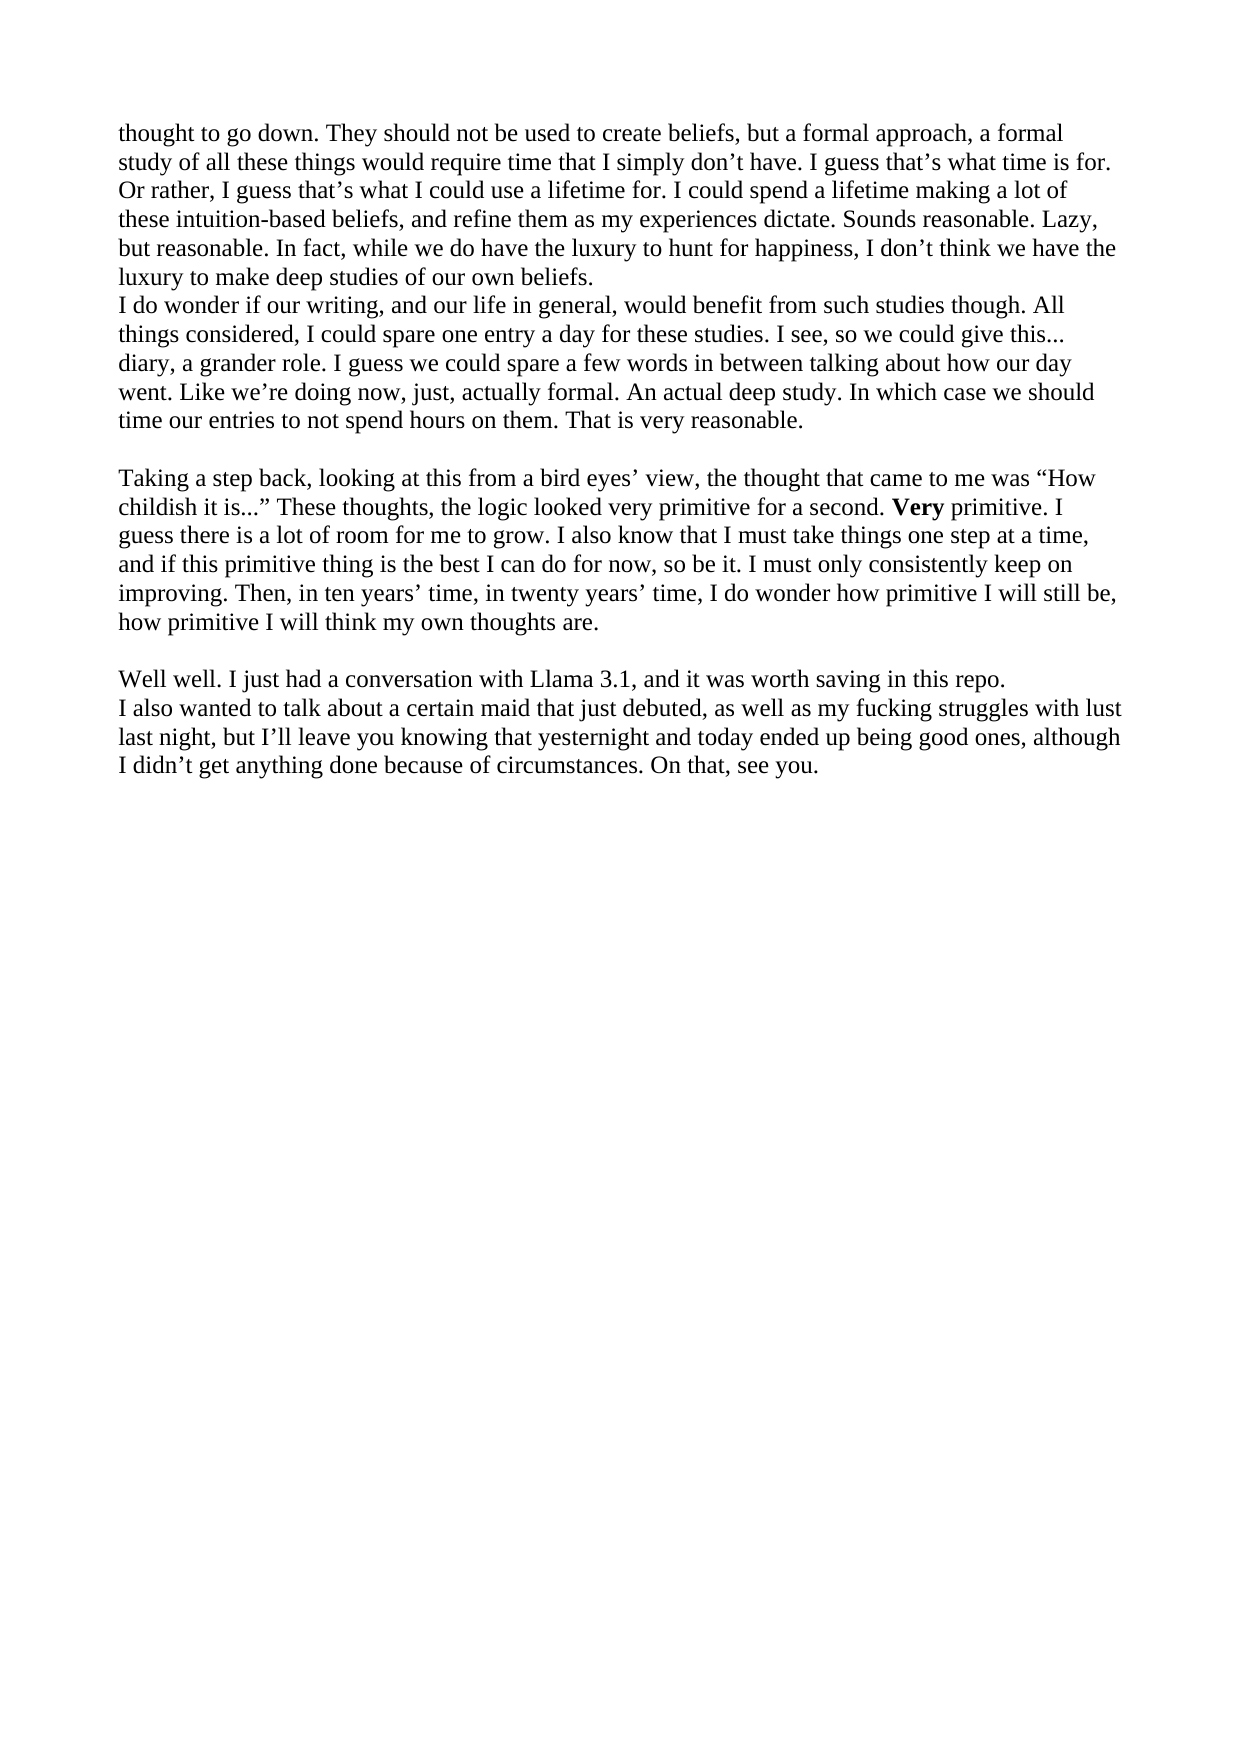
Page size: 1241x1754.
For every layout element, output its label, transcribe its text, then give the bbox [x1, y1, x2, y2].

text Well well. I just had a conversation with Llama 3.1, and it was worth saving in this repo. [118, 664, 1122, 693]
text thought to go down. They should not be used to create beliefs, but a formal approach, a formal study of all these things would require time that I simply don’t have. I guess that’s what time is for. Or rather, I guess that’s what I could use a lifetime for. I could spend a lifetime making a lot of these intuition-based beliefs, and refine them as my experiences dictate. Sounds reasonable. Lazy, but reasonable. In fact, while we do have the luxury to hunt for happiness, I don’t think we have the luxury to make deep studies of our own beliefs. [118, 118, 1122, 291]
text I do wonder if our writing, and our life in general, would benefit from such studies though. All things considered, I could spare one entry a day for these studies. I see, so we could give this... diary, a grander role. I guess we could spare a few words in between talking about how our day went. Like we’re doing now, just, actually formal. An actual deep study. In which case we should time our entries to not spend hours on them. That is very reasonable. [118, 291, 1122, 434]
text I also wanted to talk about a certain maid that just debuted, as well as my fucking struggles with lust last night, but I’ll leave you knowing that yesternight and today ended up being good ones, although I didn’t get anything done because of circumstances. On that, see you. [118, 693, 1122, 779]
text Taking a step back, looking at this from a bird eyes’ view, the thought that came to me was “How childish it is...” These thoughts, the logic looked very primitive for a second. Very primitive. I guess there is a lot of room for me to grow. I also know that I must take things one step at a time, and if this primitive thing is the best I can do for now, so be it. I must only consistently keep on improving. Then, in ten years’ time, in twenty years’ time, I do wonder how primitive I will still be, how primitive I will think my own thoughts are. [118, 463, 1122, 636]
